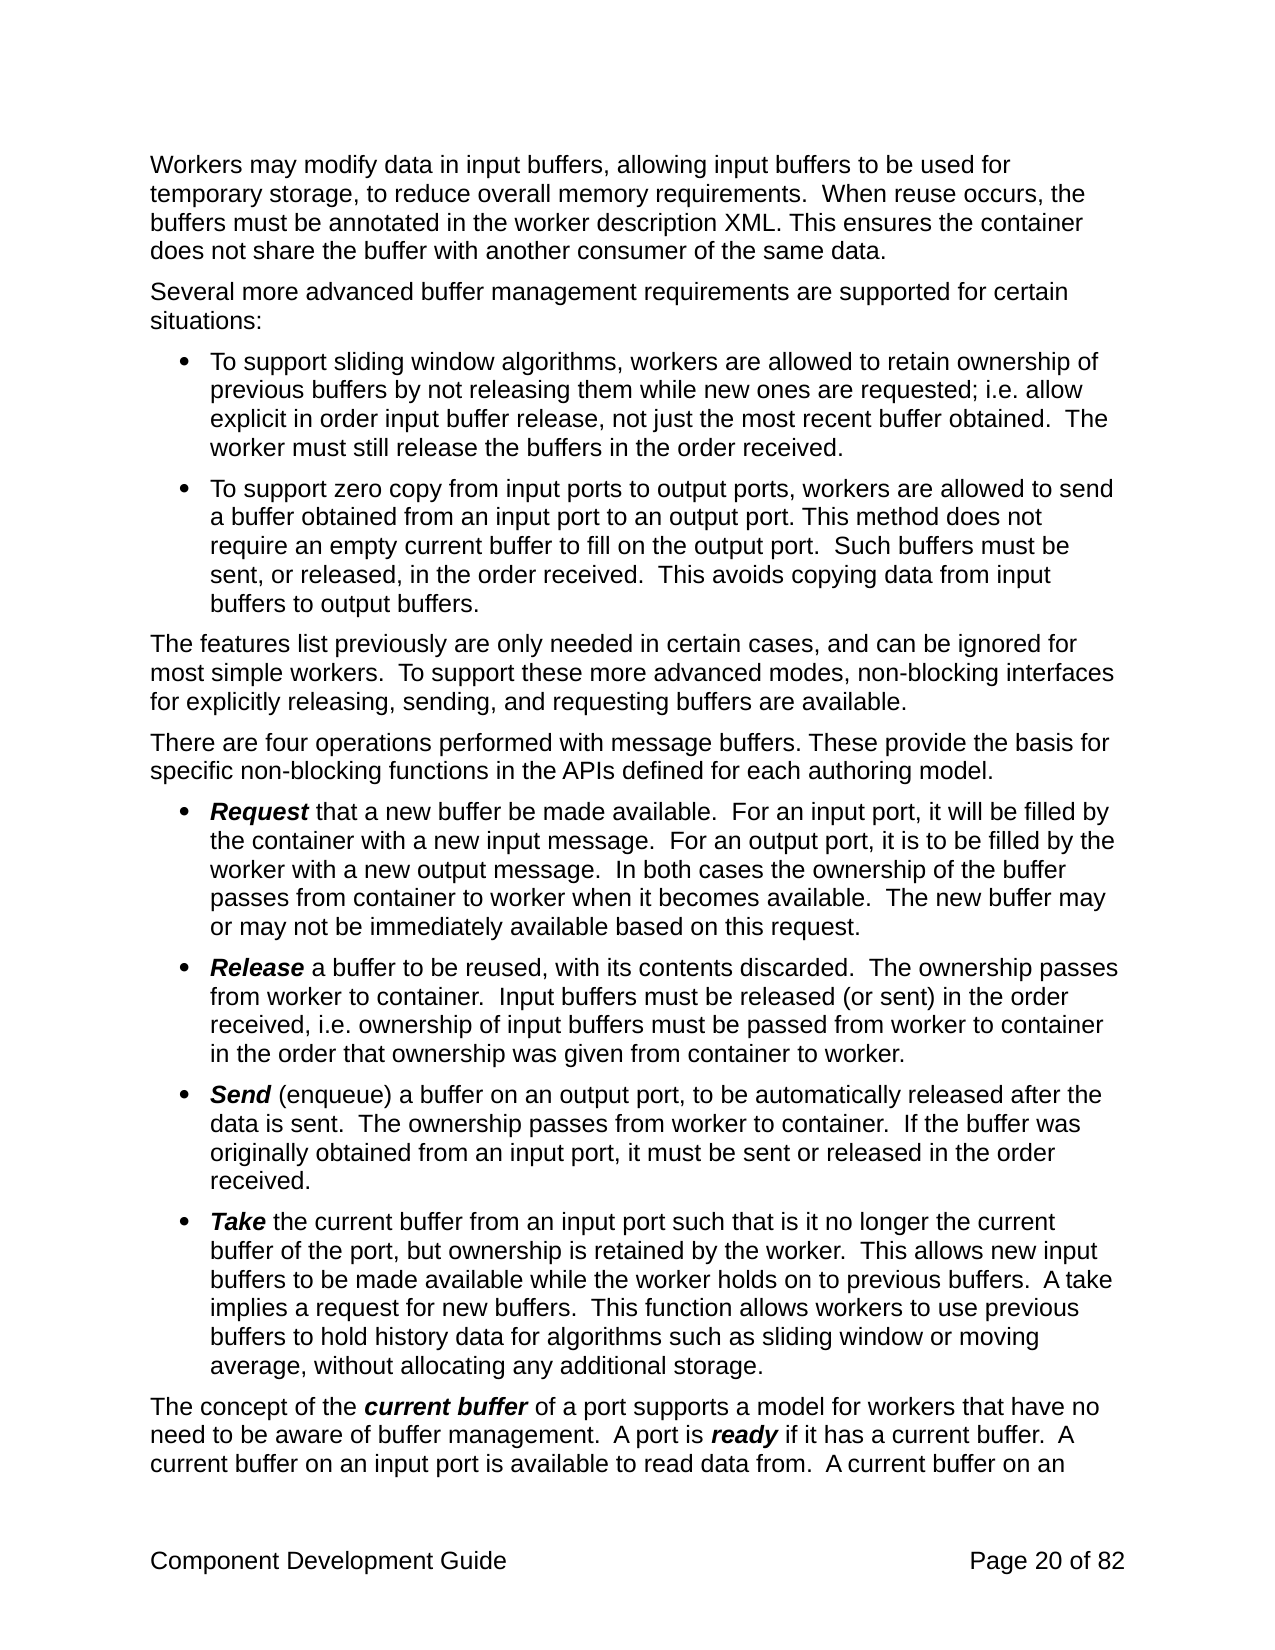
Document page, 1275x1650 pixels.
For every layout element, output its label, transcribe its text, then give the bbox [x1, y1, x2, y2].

text Workers may modify data in input buffers, allowing input buffers to be used for temporary storage, to reduce overall memory requirements. When reuse occurs, the buffers must be annotated in the worker description XML. This ensures the container does not share the buffer with another consumer of the same data. [150, 150, 1125, 265]
list Send (enqueue) a buffer on an output port, to be automatically released after the data is sent. The ownership passes from worker to container. If the buffer was originally obtained from an input port, it must be sent or released in the order received. [180, 1080, 1125, 1195]
text There are four operations performed with message buffers. These provide the basis for specific non-blocking functions in the APIs defined for each authoring model. [150, 728, 1125, 785]
text Several more advanced buffer management requirements are supported for certain situations: [150, 277, 1125, 334]
text The features list previously are only needed in certain cases, and can be ignored for most simple workers. To support these more advanced modes, non-blocking interfaces for explicitly releasing, sending, and requesting buffers are available. [150, 629, 1125, 716]
list To support sliding window algorithms, workers are allowed to retain ownership of previous buffers by not releasing them while new ones are requested; i.e. allow explicit in order input buffer release, not just the most recent buffer obtained. The worker must still release the buffers in the order received. [180, 346, 1125, 462]
list Take the current buffer from an input port such that is it no longer the current buffer of the port, but ownership is retained by the worker. This allows new input buffers to be made available while the worker holds on to previous buffers. A take implies a request for new buffers. This function allows workers to use previous buffers to hold history data for algorithms such as sliding window or moving average, without allocating any additional storage. [180, 1207, 1125, 1380]
list Request that a new buffer be made available. For an input port, it will be filled by the container with a new input message. For an output port, it is to be filled by the worker with a new output message. In both cases the ownership of the buffer passes from container to worker when it becomes available. The new buffer may or may not be immediately available based on this request. [180, 797, 1125, 941]
text The concept of the current buffer of a port supports a model for workers that have no need to be aware of buffer management. A port is ready if it has a current buffer. A current buffer on an input port is available to read data from. A current buffer on an [150, 1392, 1125, 1478]
list Release a buffer to be reused, with its contents discarded. The ownership passes from worker to container. Input buffers must be released (or sent) in the order received, i.e. ownership of input buffers must be passed from worker to container in the order that ownership was given from container to worker. [180, 953, 1125, 1068]
list To support zero copy from input ports to output ports, workers are allowed to send a buffer obtained from an input port to an output port. This method does not require an empty current buffer to fill on the output port. Such buffers must be sent, or released, in the order received. This avoids copying data from input buffers to output buffers. [180, 473, 1125, 617]
